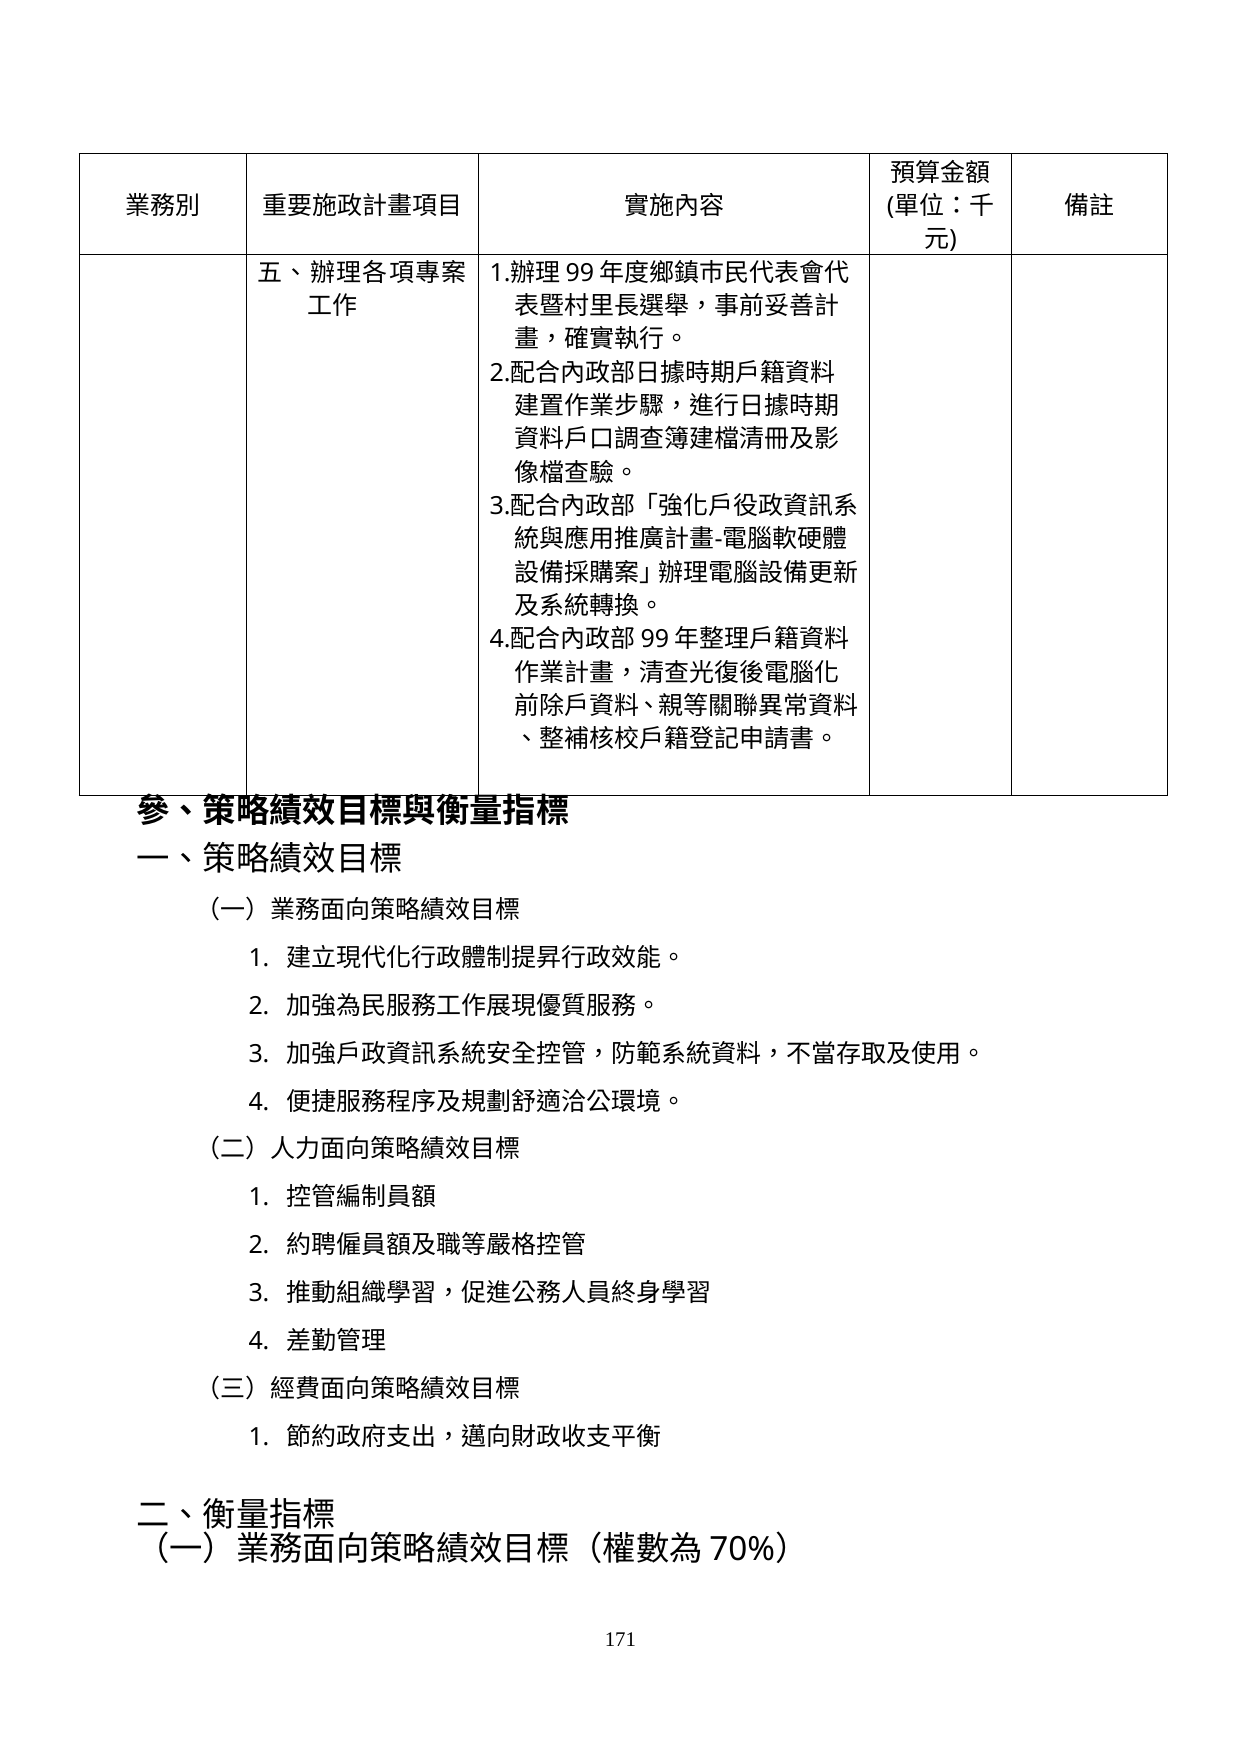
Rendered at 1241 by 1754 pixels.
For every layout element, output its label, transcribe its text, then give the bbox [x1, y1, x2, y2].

text 參、策略績效目標與衡量指標 [136, 796, 1104, 829]
table_cell 1.辦理99年度鄉鎮巿民代表會代表暨村里長選舉，事前妥善計畫，確實執行。 2.配合內政部日據時期戶籍資料建置作業步驟，進行日據時期資料戶口調查簿建檔清冊及影像檔查驗。 3.配合內政部「強化戶役政資訊系統與應用推廣計畫-電腦軟硬體設備採購案」辦理電腦設備更新及系統轉換。 4.配合內政部99年整理戶籍資料作業計畫，清查光復後電腦化前除戶資料、親等關聯異常資料、整補核校戶籍登記申請書。 [479, 255, 869, 754]
list 控管編制員額 [248, 1179, 1104, 1212]
table_cell [1012, 255, 1167, 754]
text 二、衡量指標 [136, 1500, 1104, 1533]
table_header 重要施政計畫項目 [247, 154, 478, 254]
text （三）經費面向策略績效目標 [195, 1371, 1104, 1404]
table_cell [870, 754, 1011, 795]
list 節約政府支出，邁向財政收支平衡 [248, 1419, 1104, 1452]
list 加強為民服務工作展現優質服務。 [248, 987, 1104, 1021]
text 一、策略績效目標 [136, 844, 1104, 877]
list 約聘僱員額及職等嚴格控管 [248, 1227, 1104, 1260]
list 加強戶政資訊系統安全控管，防範系統資料，不當存取及使用。 [248, 1035, 1104, 1069]
list 推動組織學習，促進公務人員終身學習 [248, 1275, 1104, 1308]
text （一）業務面向策略績效目標（權數為70%） [136, 1533, 1104, 1567]
table_header 備註 [1012, 154, 1167, 254]
table_header 實施內容 [479, 154, 869, 254]
list 差勤管理 [248, 1323, 1104, 1356]
table_cell [870, 255, 1011, 754]
table_cell [1012, 754, 1167, 795]
text （二）人力面向策略績效目標 [195, 1131, 1104, 1164]
table_cell [247, 754, 478, 795]
table_cell [80, 255, 246, 754]
table_cell [80, 754, 246, 795]
table_header 業務別 [80, 154, 246, 254]
table_cell 五、辦理各項專案工作 [247, 255, 478, 754]
list 便捷服務程序及規劃舒適洽公環境。 [248, 1083, 1104, 1117]
text （一）業務面向策略績效目標 [195, 892, 1104, 925]
list 建立現代化行政體制提昇行政效能。 [248, 939, 1104, 973]
table_header 預算金額 (單位：千元) [870, 154, 1011, 254]
table_cell [479, 754, 869, 795]
